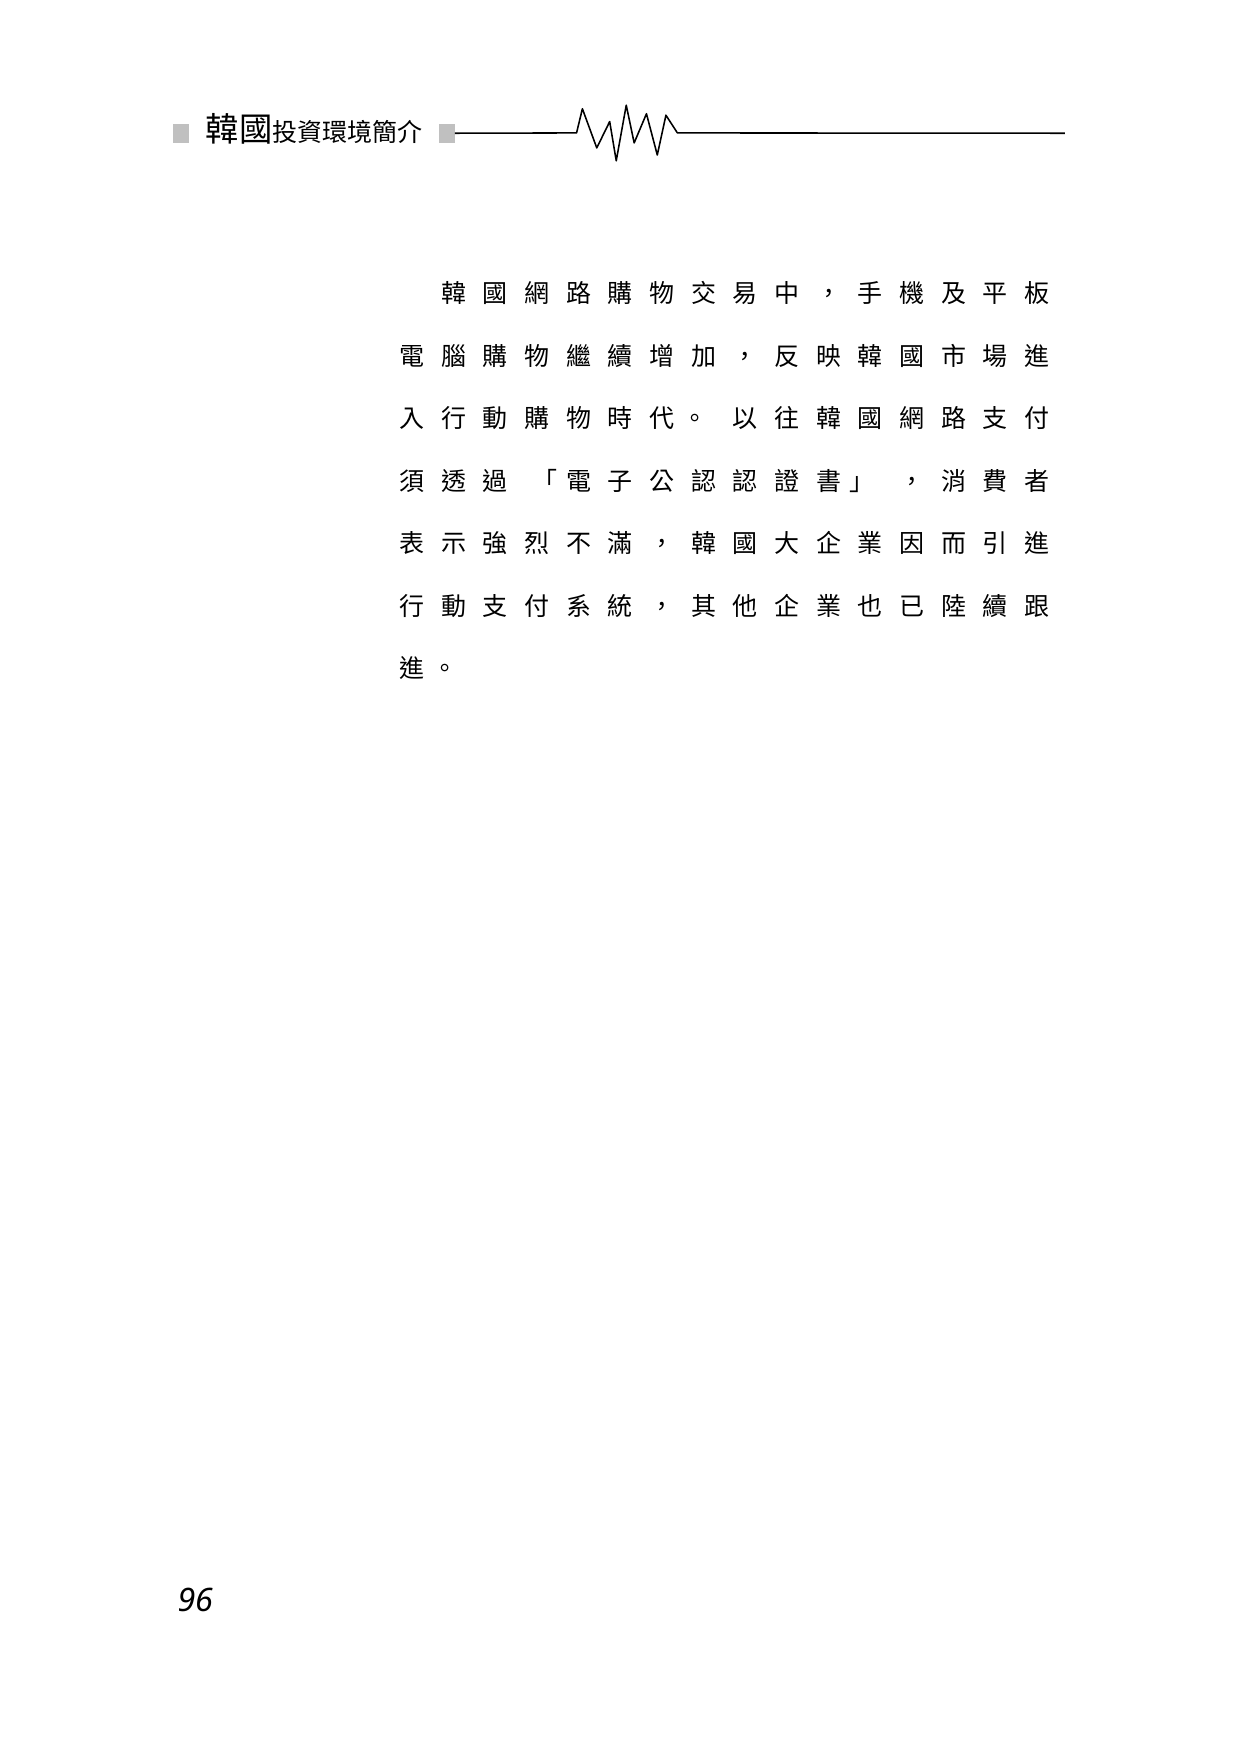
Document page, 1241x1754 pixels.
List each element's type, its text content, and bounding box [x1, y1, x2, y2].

text 韓國網路購物交易中，手機及平板電腦購物繼續增加，反映韓國市場進入行動購物時代。以往韓國網路支付須透過「電子公認認證書」，消費者表示強烈不滿，韓國大企業因而引進行動支付系統，其他企業也已陸續跟進。 [367, 250, 1058, 688]
